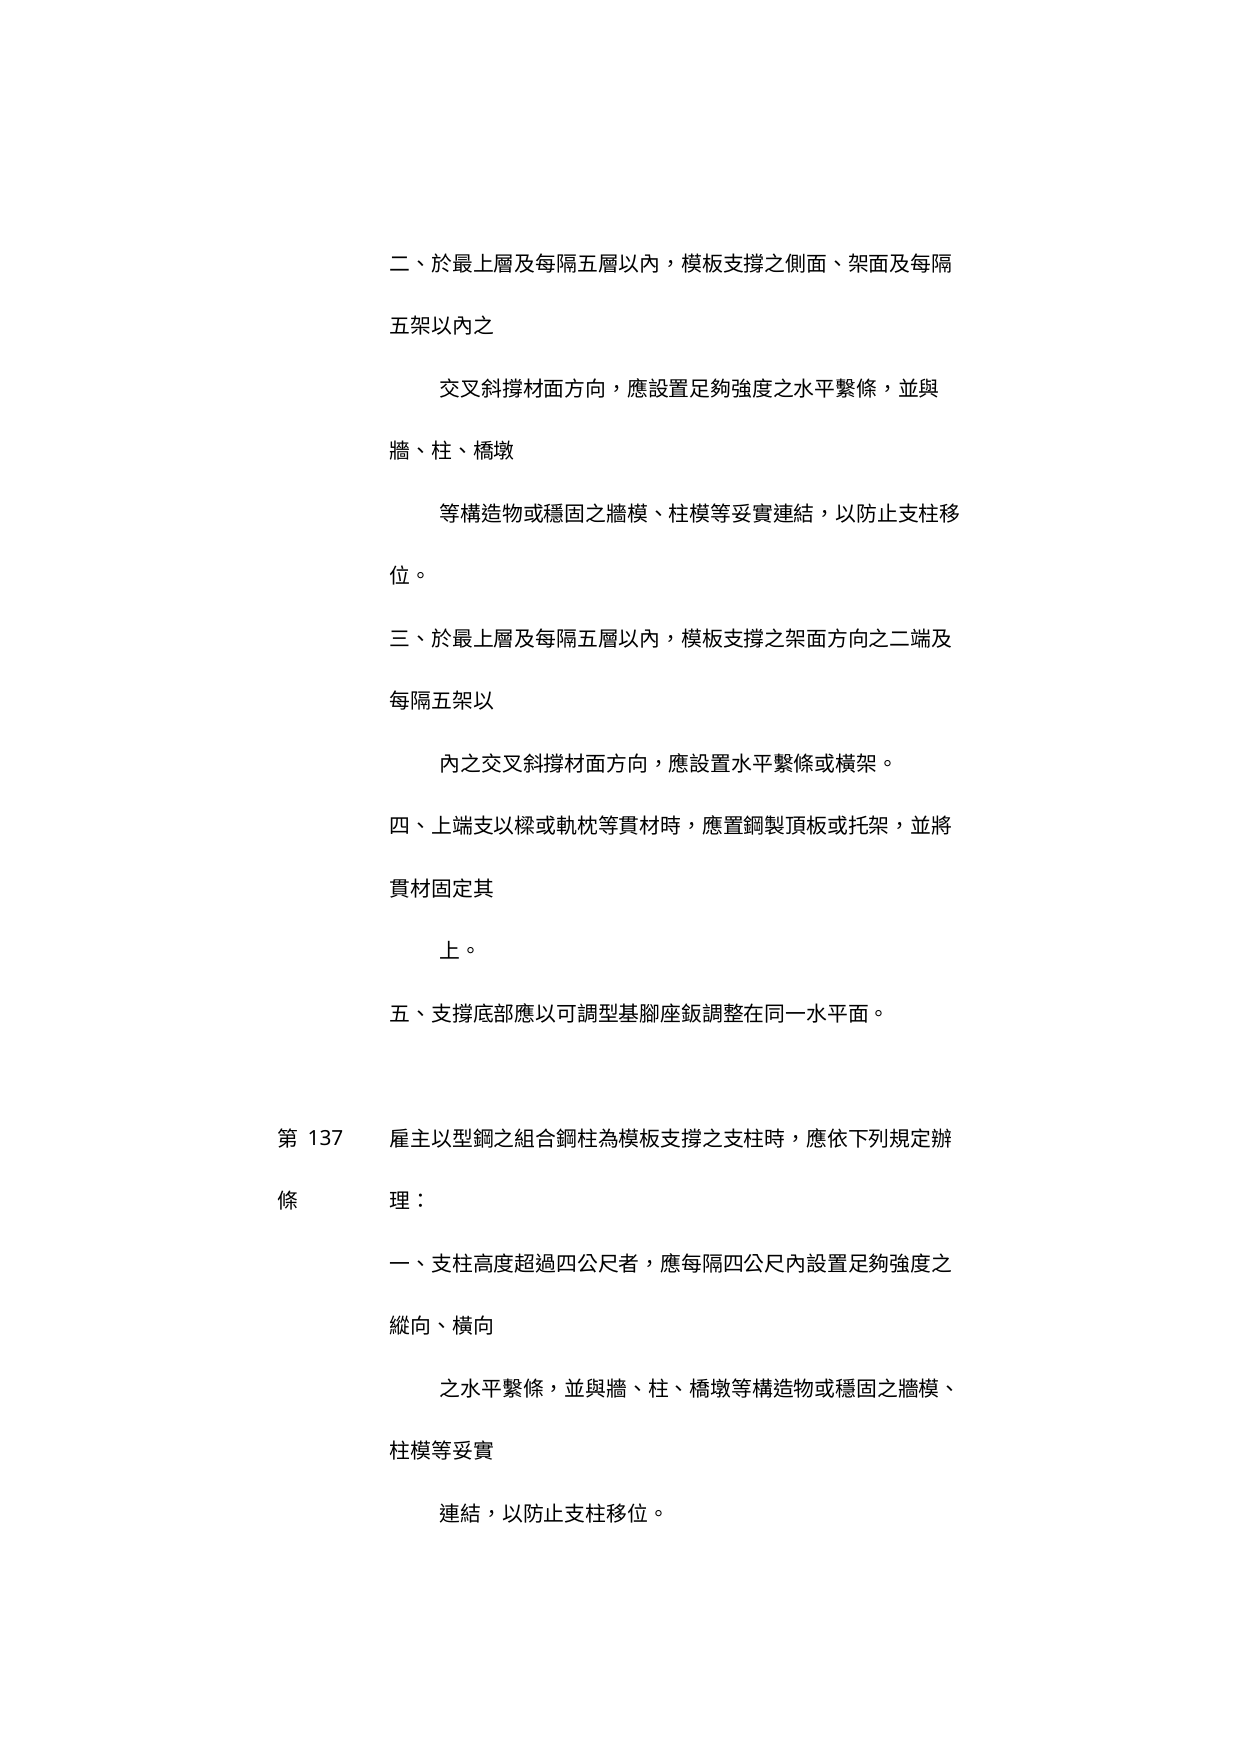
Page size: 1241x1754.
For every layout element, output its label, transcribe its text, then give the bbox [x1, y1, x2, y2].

table_cell 二、於最上層及每隔五層以內，模板支撐之側面、架面及每隔五架以內之 交叉斜撐材面方向，應設置足夠強度之水平繫條，並與牆、柱、橋墩 等構造物或穩固之牆模、柱模等妥實連結，以防止支柱移位。 三、於最上層及每隔五層以內，模板支撐之架面方向之二端及每隔五架以 內之交叉斜撐材面方向，應設置水平繫條或橫架。 四、上端支以樑或軌枕等貫材時，應置鋼製頂板或托架，並將貫材固定其 上。 五、支撐底部應以可調型基腳座鈑調整在同一水平面。 [386, 158, 966, 1036]
table_cell [274, 158, 386, 1036]
table_cell 第 137 條 [274, 1036, 386, 1536]
table_cell 雇主以型鋼之組合鋼柱為模板支撐之支柱時，應依下列規定辦理： 一、支柱高度超過四公尺者，應每隔四公尺內設置足夠強度之縱向、橫向 之水平繫條，並與牆、柱、橋墩等構造物或穩固之牆模、柱模等妥實 連結，以防止支柱移位。 [386, 1036, 966, 1536]
